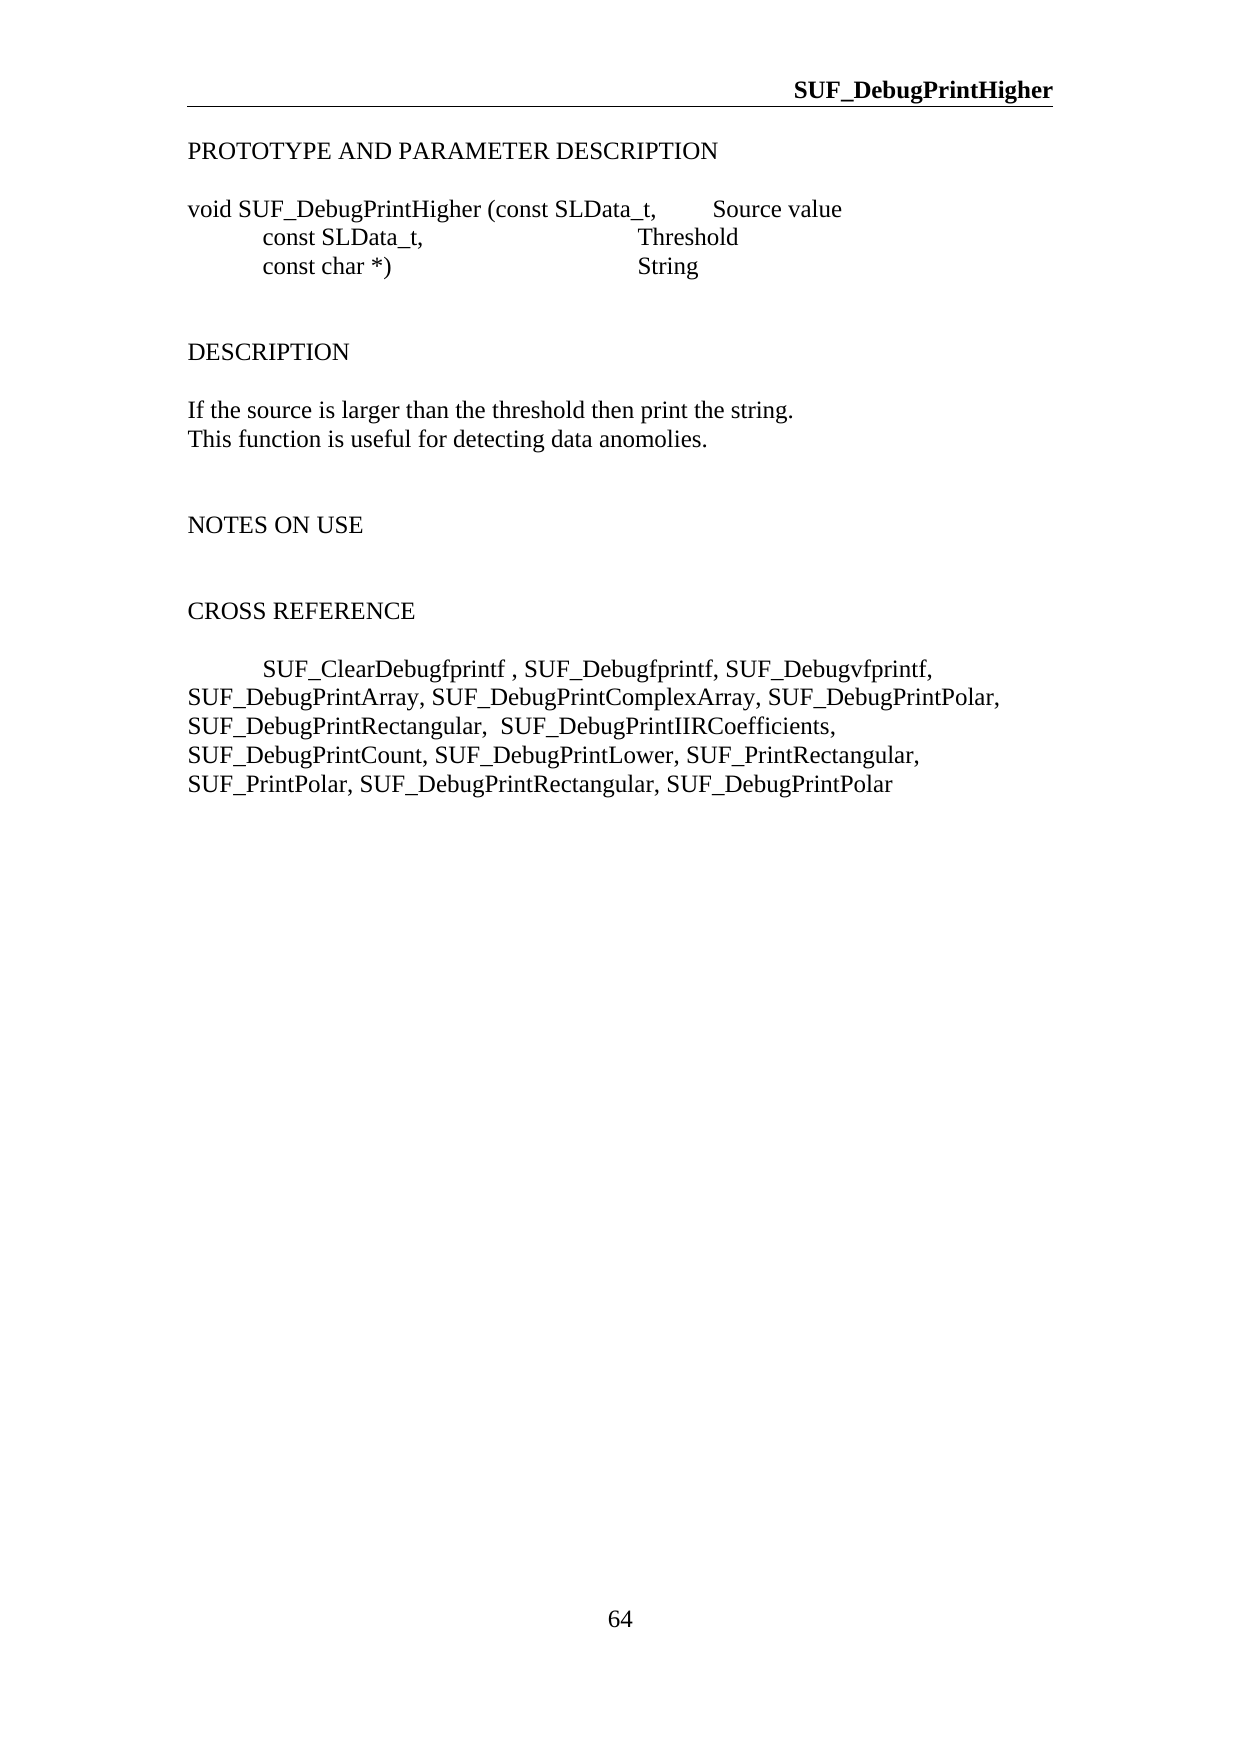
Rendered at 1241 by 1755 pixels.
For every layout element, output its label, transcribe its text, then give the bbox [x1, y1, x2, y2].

text SUF_ClearDebugfprintf , SUF_Debugfprintf, SUF_Debugvfprintf, SUF_DebugPrintArray, SUF_DebugPrintComplexArray, SUF_DebugPrintPolar, SUF_DebugPrintRectangular, SUF_DebugPrintIIRCoefficients, SUF_DebugPrintCount, SUF_DebugPrintLower, SUF_PrintRectangular, SUF_PrintPolar, SUF_DebugPrintRectangular, SUF_DebugPrintPolar [187, 654, 1053, 797]
text NOTES ON USE [187, 510, 1053, 539]
subtitle SUF_DebugPrintHigher [187, 75, 1053, 106]
text const SLData_t, Threshold [187, 222, 1053, 251]
text const char *) String [187, 251, 1053, 280]
text This function is useful for detecting data anomolies. [187, 424, 1053, 452]
text DESCRIPTION [187, 337, 1053, 366]
text If the source is larger than the threshold then print the string. [187, 395, 1053, 424]
text void SUF_DebugPrintHigher (const SLData_t, Source value [187, 194, 1053, 222]
text CROSS REFERENCE [187, 596, 1053, 625]
text PROTOTYPE AND PARAMETER DESCRIPTION [187, 136, 1053, 165]
